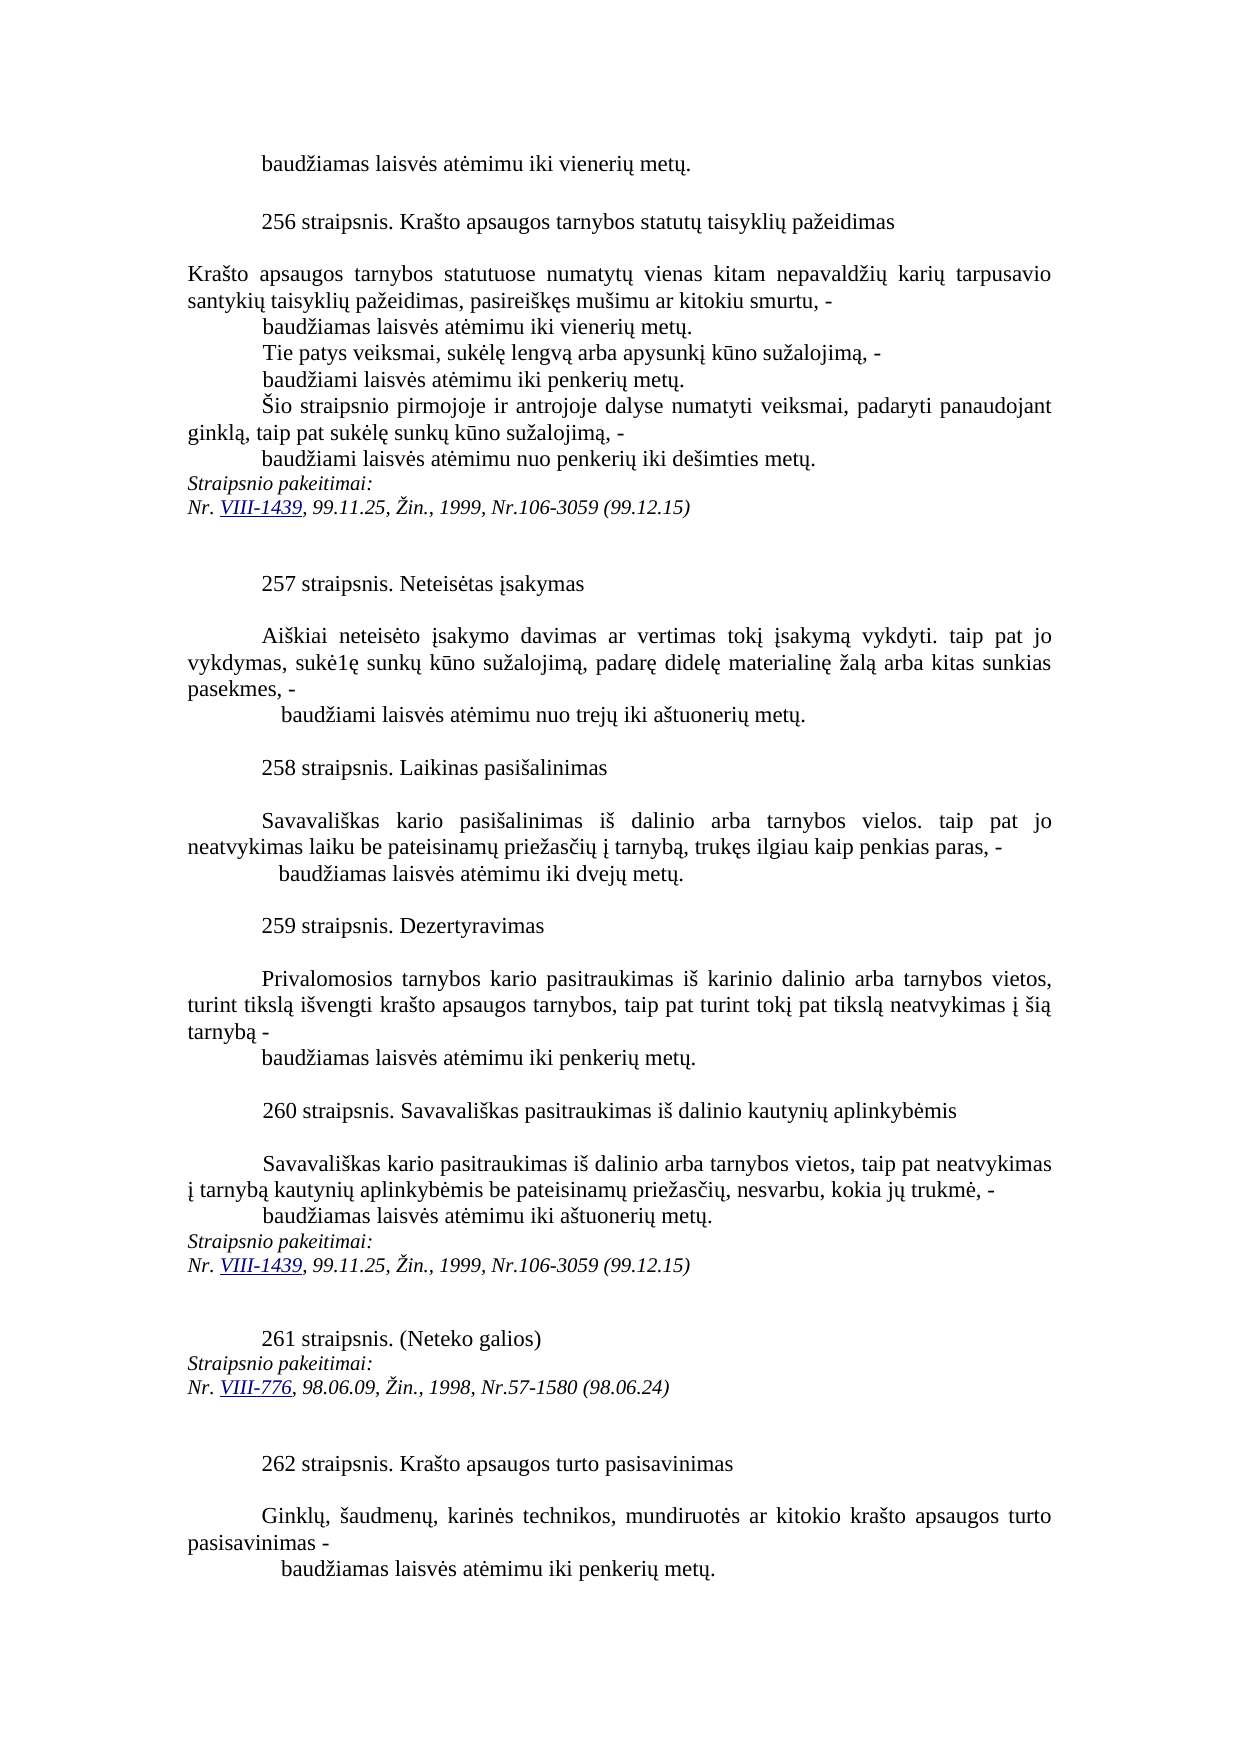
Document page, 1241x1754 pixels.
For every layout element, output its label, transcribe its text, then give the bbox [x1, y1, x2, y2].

text Straipsnio pakeitimai: [187, 1229, 1053, 1253]
text Savavališkas kario pasitraukimas iš dalinio arba tarnybos vietos, taip pat neatvykimas į tarnybą kautynių aplinkybėmis be pateisinamų priežasčių, nesvarbu, kokia jų trukmė, - [187, 1149, 1053, 1202]
text Aiškiai neteisėto įsakymo davimas ar vertimas tokį įsakymą vykdyti. taip pat jo vykdymas, sukė1ę sunkų kūno sužalojimą, padarę didelę materialinę žalą arba kitas sunkias pasekmes, - [187, 622, 1053, 702]
text Savavališkas kario pasišalinimas iš dalinio arba tarnybos vielos. taip pat jo neatvykimas laiku be pateisinamų priežasčių į tarnybą, trukęs ilgiau kaip penkias paras, - [187, 807, 1053, 860]
text 259 straipsnis. Dezertyravimas [207, 912, 1053, 939]
text baudžiami laisvės atėmimu iki penkerių metų. [187, 366, 1053, 392]
text Ginklų, šaudmenų, karinės technikos, mundiruotės ar kitokio krašto apsaugos turto pasisavinimas - [187, 1502, 1053, 1555]
text baudžiamas laisvės atėmimu iki vienerių metų. [202, 150, 1053, 176]
text Privalomosios tarnybos kario pasitraukimas iš karinio dalinio arba tarnybos vietos, turint tikslą išvengti krašto apsaugos tarnybos, taip pat turint tokį pat tikslą neatvykimas į šią tarnybą - [187, 965, 1053, 1044]
text baudžiamas laisvės atėmimu iki dvejų metų. [204, 860, 1053, 886]
text Straipsnio pakeitimai: [187, 471, 1053, 495]
text baudžiamas laisvės atėmimu iki penkerių metų. [204, 1044, 1053, 1071]
text Nr. VIII-1439, 99.11.25, Žin., 1999, Nr.106-3059 (99.12.15) [187, 495, 1053, 519]
text 258 straipsnis. Laikinas pasišalinimas [204, 754, 1053, 781]
text baudžiamas laisvės atėmimu iki aštuonerių metų. [187, 1202, 1053, 1229]
text 260 straipsnis. Savavališkas pasitraukimas iš dalinio kautynių aplinkybėmis [187, 1097, 1053, 1123]
text Šio straipsnio pirmojoje ir antrojoje dalyse numatyti veiksmai, padaryti panaudojant ginklą, taip pat sukėlę sunkų kūno sužalojimą, - [187, 392, 1053, 445]
text baudžiamas laisvės atėmimu iki penkerių metų. [207, 1555, 1053, 1582]
text Straipsnio pakeitimai: [187, 1351, 1053, 1375]
text Krašto apsaugos tarnybos statutuose numatytų vienas kitam nepavaldžių karių tarpusavio santykių taisyklių pažeidimas, pasireiškęs mušimu ar kitokiu smurtu, - [187, 260, 1053, 313]
text 262 straipsnis. Krašto apsaugos turto pasisavinimas [207, 1450, 1053, 1476]
text baudžiami laisvės atėmimu nuo penkerių iki dešimties metų. [207, 445, 1053, 471]
text 256 straipsnis. Krašto apsaugos tarnybos statutų taisyklių pažeidimas [261, 208, 1053, 234]
text baudžiamas laisvės atėmimu iki vienerių metų. [187, 313, 1053, 339]
text baudžiami laisvės atėmimu nuo trejų iki aštuonerių metų. [207, 702, 1053, 728]
text 257 straipsnis. Neteisėtas įsakymas [207, 570, 1053, 596]
text 261 straipsnis. (Neteko galios) [207, 1325, 1053, 1351]
text Nr. VIII-776, 98.06.09, Žin., 1998, Nr.57-1580 (98.06.24) [187, 1375, 1053, 1399]
text Nr. VIII-1439, 99.11.25, Žin., 1999, Nr.106-3059 (99.12.15) [187, 1253, 1053, 1277]
text Tie patys veiksmai, sukėlę lengvą arba apysunkį kūno sužalojimą, - [187, 339, 1053, 366]
